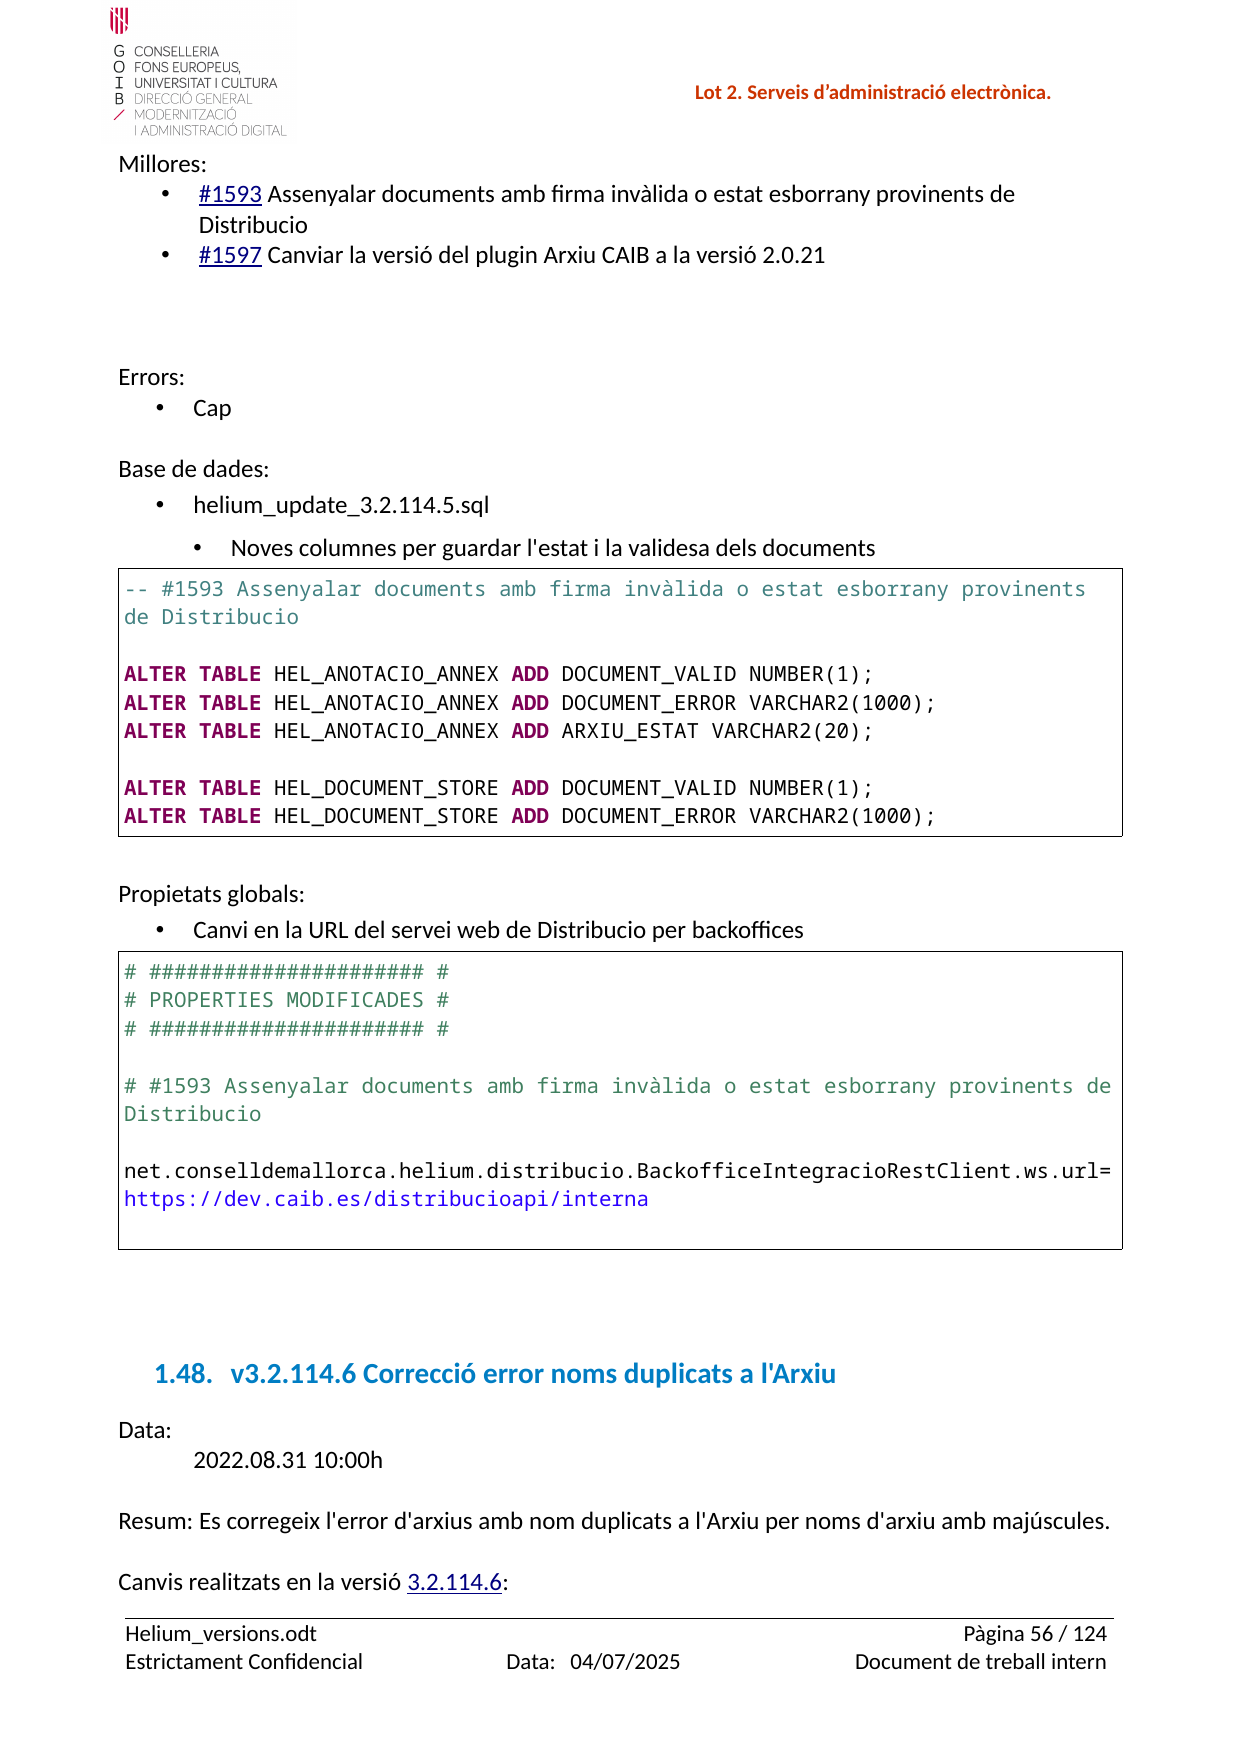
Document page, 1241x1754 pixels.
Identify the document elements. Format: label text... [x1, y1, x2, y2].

list helium_update_3.2.114.5.sql [156, 489, 1122, 520]
list #1597 Canviar la versió del plugin Arxiu CAIB a la versió 2.0.21 [161, 239, 1122, 270]
text 2022.08.31 10:00h [118, 1444, 1122, 1475]
list Noves columnes per guardar l'estat i la validesa dels documents [193, 532, 1122, 562]
picture [100, 0, 297, 144]
list Canvi en la URL del servei web de Distribucio per backoffices [156, 915, 1122, 945]
table_header # ###################### # # PROPERTIES MODIFICADES # # ###################### # # #1593 Assenyalar documents amb firma invàlida o estat esborrany provinents de Distribucio net.conselldemallorca.helium.distribucio.BackofficeIntegracioRestClient.ws.url=https://dev.caib.es/distribucioapi/interna [119, 952, 1122, 1249]
text Data: [118, 1414, 1122, 1444]
text Errors: [118, 361, 1122, 392]
text Resum: Es corregeix l'error d'arxius amb nom duplicats a l'Arxiu per noms d'arxiu amb majúscules. [118, 1506, 1122, 1536]
subtitle v3.2.114.6 Correcció error noms duplicats a l'Arxiu [153, 1355, 1122, 1390]
text Millores: [118, 148, 1122, 178]
text Propietats globals: [118, 878, 1122, 909]
table_header -- #1593 Assenyalar documents amb firma invàlida o estat esborrany provinents de Distribucio ALTER TABLE HEL_ANOTACIO_ANNEX ADD DOCUMENT_VALID NUMBER(1); ALTER TABLE HEL_ANOTACIO_ANNEX ADD DOCUMENT_ERROR VARCHAR2(1000); ALTER TABLE HEL_ANOTACIO_ANNEX ADD ARXIU_ESTAT VARCHAR2(20); ALTER TABLE HEL_DOCUMENT_STORE ADD DOCUMENT_VALID NUMBER(1); ALTER TABLE HEL_DOCUMENT_STORE ADD DOCUMENT_ERROR VARCHAR2(1000); [119, 569, 1122, 836]
list Cap [156, 392, 1122, 422]
list #1593 Assenyalar documents amb firma invàlida o estat esborrany provinents de Distribucio [161, 178, 1122, 239]
text Base de dades: [118, 453, 1122, 483]
text Canvis realitzats en la versió 3.2.114.6: [118, 1567, 1122, 1597]
